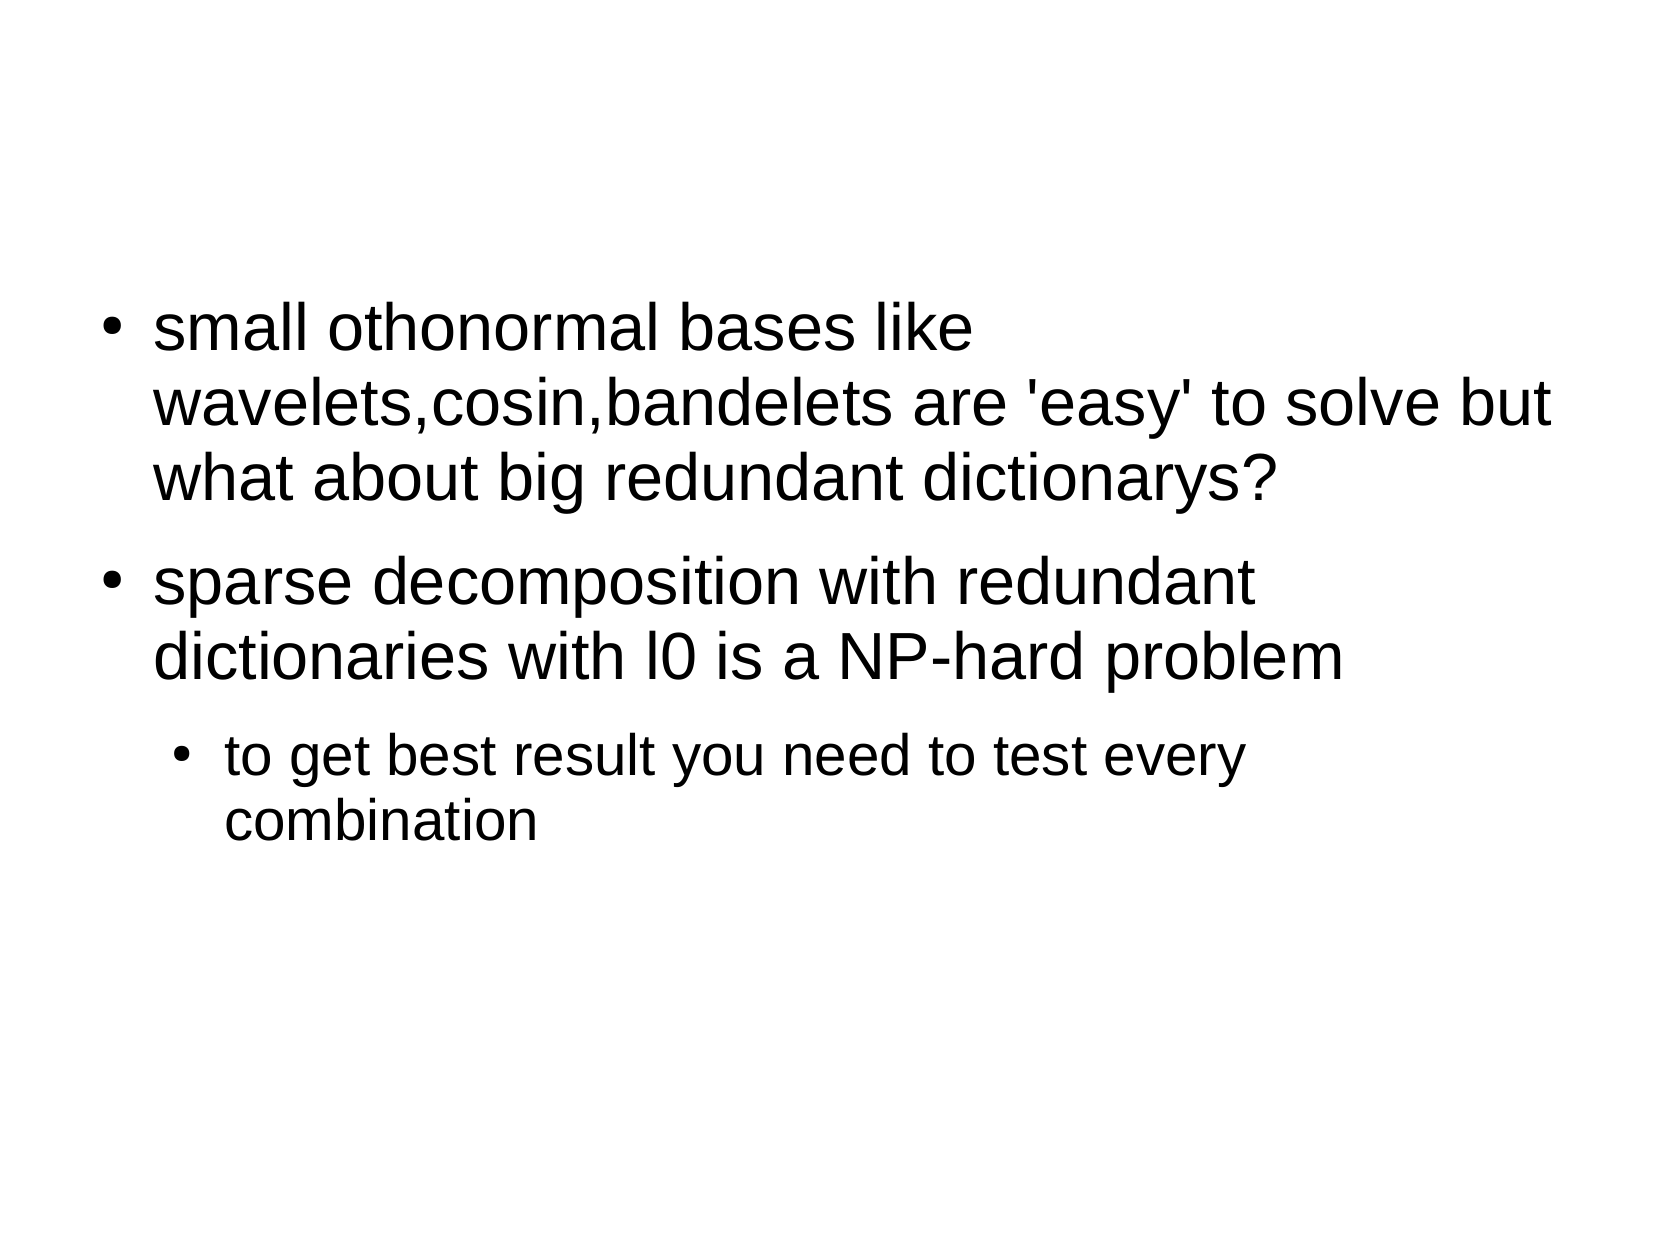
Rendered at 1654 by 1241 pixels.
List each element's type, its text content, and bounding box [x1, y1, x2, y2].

list small othonormal bases like wavelets,cosin,bandelets are 'easy' to solve but what about big redundant dictionarys? sparse decomposition with redundant dictionaries with l0 is a NP-hard problem to get best result you need to test every combination [82, 290, 1571, 1094]
